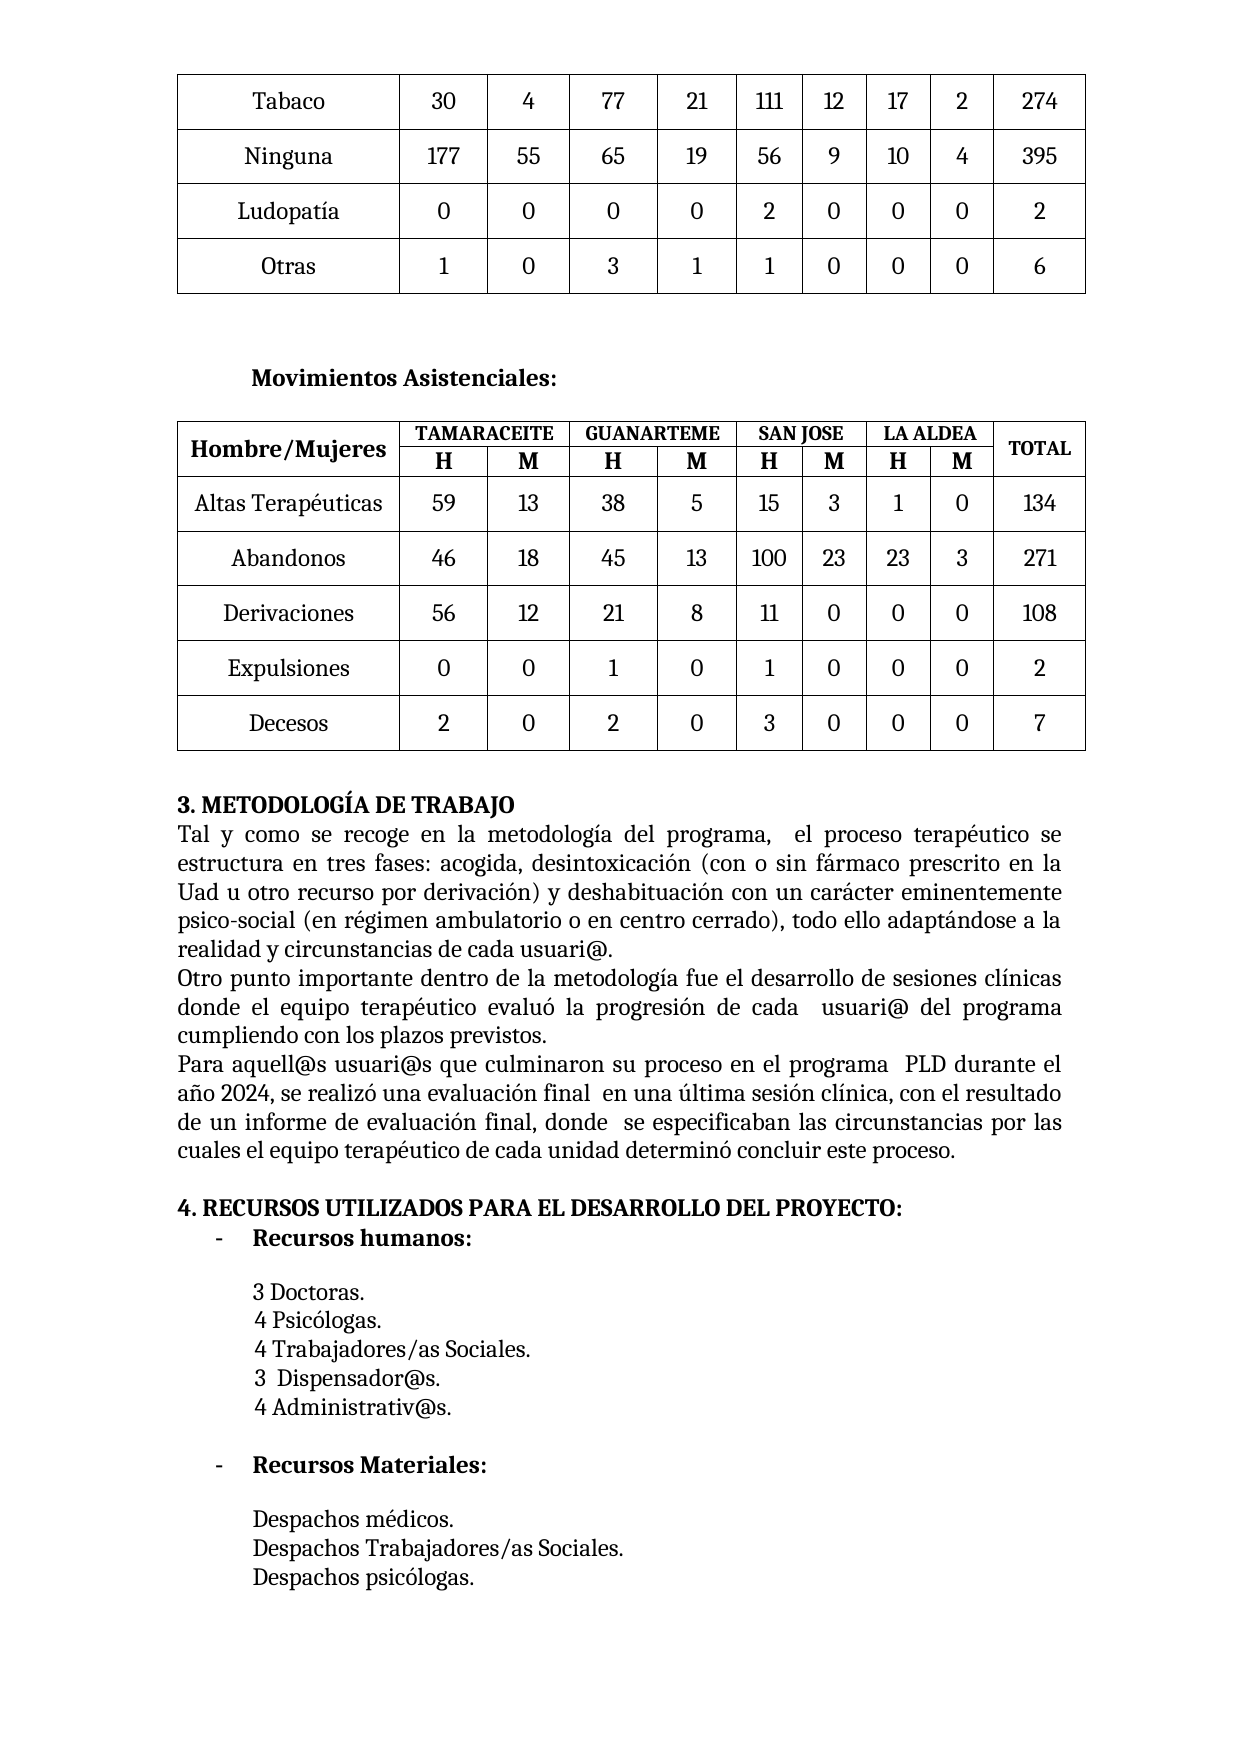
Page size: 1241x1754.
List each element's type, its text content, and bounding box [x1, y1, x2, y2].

table_cell 55 [488, 130, 569, 183]
table_cell 2 [994, 184, 1085, 238]
table_cell 12 [488, 586, 569, 640]
table_cell 0 [488, 641, 569, 695]
table_cell 2 [737, 184, 802, 238]
table_cell 1 [400, 239, 487, 293]
table_header GUANARTEME [570, 422, 736, 446]
table_cell 3 [803, 477, 866, 531]
table_cell Altas Terapéuticas [178, 477, 399, 531]
table_cell 395 [994, 130, 1085, 183]
table_cell 0 [570, 184, 657, 238]
table_cell 13 [488, 477, 569, 531]
table_cell 19 [658, 130, 736, 183]
table_cell 0 [931, 586, 993, 640]
table_cell 13 [658, 532, 736, 585]
table_cell 0 [488, 696, 569, 750]
table_cell 11 [737, 586, 802, 640]
table_cell Ninguna [178, 130, 399, 183]
table_cell 177 [400, 130, 487, 183]
text Movimientos Asistenciales: [177, 363, 1063, 392]
table_cell 23 [867, 532, 930, 585]
table_cell 0 [931, 696, 993, 750]
table_header Hombre/Mujeres [178, 422, 399, 476]
table_cell 100 [737, 532, 802, 585]
table_cell 0 [400, 641, 487, 695]
table_cell 65 [570, 130, 657, 183]
table_cell 1 [737, 641, 802, 695]
table_cell 0 [803, 184, 866, 238]
table_cell 5 [658, 477, 736, 531]
table_cell Abandonos [178, 532, 399, 585]
table_cell 2 [931, 75, 993, 128]
table_cell 1 [737, 239, 802, 293]
table_cell 7 [994, 696, 1085, 750]
table_cell 8 [658, 586, 736, 640]
table_cell 0 [867, 696, 930, 750]
table_cell 3 [737, 696, 802, 750]
table_header LA ALDEA [867, 422, 993, 446]
table_cell 21 [570, 586, 657, 640]
table_cell 0 [658, 184, 736, 238]
table_cell 134 [994, 477, 1085, 531]
table_cell 0 [658, 696, 736, 750]
table_cell 0 [803, 239, 866, 293]
text 4. RECURSOS UTILIZADOS PARA EL DESARROLLO DEL PROYECTO: [177, 1194, 1063, 1223]
table_cell 0 [803, 696, 866, 750]
table_cell 23 [803, 532, 866, 585]
table_cell 0 [488, 184, 569, 238]
table_cell 10 [867, 130, 930, 183]
table_cell 59 [400, 477, 487, 531]
list Despachos psicólogas. [252, 1562, 1063, 1591]
text Para aquell@s usuari@s que culminaron su proceso en el programa PLD durante el año 2024, se realizó una evaluación final en una última sesión clínica, con el resultado de un informe de evaluación final, donde se especificaban las circunstancias por las cuales el equipo terapéutico de cada unidad determinó concluir este proceso. [177, 1050, 1063, 1165]
table_cell Derivaciones [178, 586, 399, 640]
table_cell M [803, 447, 866, 476]
text Otro punto importante dentro de la metodología fue el desarrollo de sesiones clínicas donde el equipo terapéutico evaluó la progresión de cada usuari@ del programa cumpliendo con los plazos previstos. [177, 964, 1063, 1050]
table_cell 46 [400, 532, 487, 585]
table_cell M [931, 447, 993, 476]
table_cell 4 [488, 75, 569, 128]
table_cell 111 [737, 75, 802, 128]
table_cell 0 [931, 239, 993, 293]
table_cell 1 [658, 239, 736, 293]
table_cell H [737, 447, 802, 476]
table_cell 0 [803, 586, 866, 640]
table_cell 0 [658, 641, 736, 695]
table_header TOTAL [994, 422, 1085, 476]
table_cell 0 [931, 641, 993, 695]
table_cell 0 [931, 477, 993, 531]
table_cell H [400, 447, 487, 476]
list Despachos Trabajadores/as Sociales. [252, 1534, 1063, 1562]
table_cell 21 [658, 75, 736, 128]
table_cell Tabaco [178, 75, 399, 128]
table_cell 56 [737, 130, 802, 183]
table_cell Expulsiones [178, 641, 399, 695]
text Tal y como se recoge en la metodología del programa, el proceso terapéutico se estructura en tres fases: acogida, desintoxicación (con o sin fármaco prescrito en la Uad u otro recurso por derivación) y deshabituación con un carácter eminentemente psico-social (en régimen ambulatorio o en centro cerrado), todo ello adaptándose a la realidad y circunstancias de cada usuari@. [177, 820, 1063, 964]
table_cell 108 [994, 586, 1085, 640]
table_cell 2 [570, 696, 657, 750]
table_cell 271 [994, 532, 1085, 585]
table_cell 2 [994, 641, 1085, 695]
text 3 Doctoras. [177, 1278, 1063, 1306]
table_cell 0 [488, 239, 569, 293]
table_cell 1 [570, 641, 657, 695]
text 3 Dispensador@s. [177, 1364, 1063, 1393]
table_cell 17 [867, 75, 930, 128]
list Recursos Materiales: [215, 1450, 1063, 1480]
table_cell 3 [931, 532, 993, 585]
text 3. METODOLOGÍA DE TRABAJO [177, 791, 1063, 820]
table_cell 12 [803, 75, 866, 128]
table_cell 77 [570, 75, 657, 128]
table_cell 0 [400, 184, 487, 238]
table_cell 9 [803, 130, 866, 183]
table_cell 56 [400, 586, 487, 640]
table_cell 0 [867, 586, 930, 640]
table_cell 0 [867, 184, 930, 238]
table_cell 15 [737, 477, 802, 531]
text 4 Administrativ@s. [177, 1393, 1063, 1421]
table_cell 4 [931, 130, 993, 183]
table_cell H [867, 447, 930, 476]
table_cell Decesos [178, 696, 399, 750]
table_cell M [658, 447, 736, 476]
table_cell 38 [570, 477, 657, 531]
table_cell 0 [803, 641, 866, 695]
text 4 Trabajadores/as Sociales. [177, 1335, 1063, 1364]
table_cell 2 [400, 696, 487, 750]
table_cell 6 [994, 239, 1085, 293]
table_cell Ludopatía [178, 184, 399, 238]
table_cell 1 [867, 477, 930, 531]
table_cell 0 [867, 641, 930, 695]
table_cell Otras [178, 239, 399, 293]
table_header TAMARACEITE [400, 422, 569, 446]
table_cell 30 [400, 75, 487, 128]
table_cell 0 [931, 184, 993, 238]
table_header SAN JOSE [737, 422, 866, 446]
table_cell 18 [488, 532, 569, 585]
table_cell 0 [867, 239, 930, 293]
table_cell 3 [570, 239, 657, 293]
table_cell 274 [994, 75, 1085, 128]
list Recursos humanos: [215, 1223, 1063, 1252]
list Despachos médicos. [252, 1505, 1063, 1534]
table_cell H [570, 447, 657, 476]
table_cell M [488, 447, 569, 476]
text 4 Psicólogas. [177, 1306, 1063, 1335]
table_cell 45 [570, 532, 657, 585]
